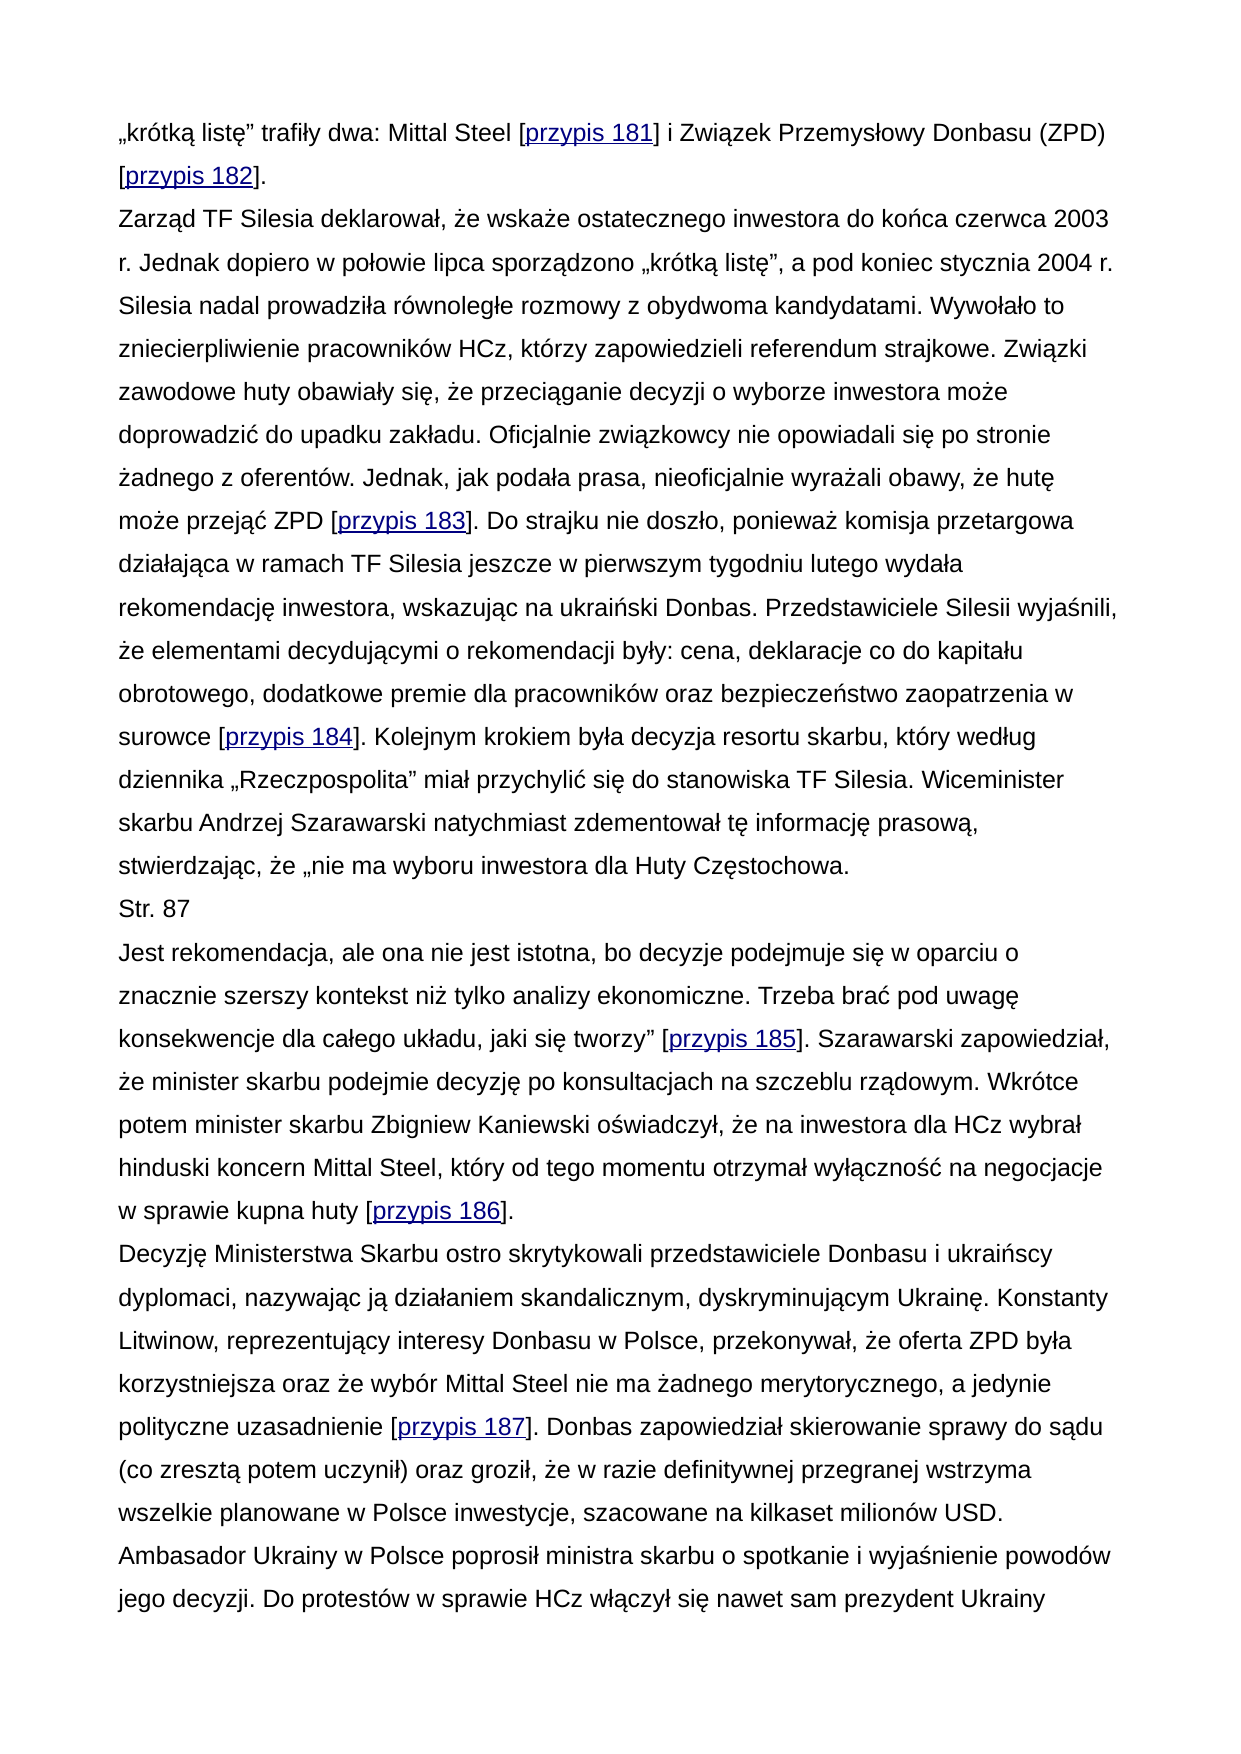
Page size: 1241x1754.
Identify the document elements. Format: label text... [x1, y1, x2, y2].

text Str. 87 [118, 894, 1122, 923]
text Decyzję Ministerstwa Skarbu ostro skrytykowali przedstawiciele Donbasu i ukraińscy dyplomaci, nazywając ją działaniem skandalicznym, dyskryminującym Ukrainę. Konstanty Litwinow, reprezentujący interesy Donbasu w Polsce, przekonywał, że oferta ZPD była korzystniejsza oraz że wybór Mittal Steel nie ma żadnego merytorycznego, a jedynie polityczne uzasadnienie [przypis 187]. Donbas zapowiedział skierowanie sprawy do sądu (co zresztą potem uczynił) oraz groził, że w razie definitywnej przegranej wstrzyma wszelkie planowane w Polsce inwestycje, szacowane na kilkaset milionów USD. Ambasador Ukrainy w Polsce poprosił ministra skarbu o spotkanie i wyjaśnienie powodów jego decyzji. Do protestów w sprawie HCz włączył się nawet sam prezydent Ukrainy [118, 1239, 1122, 1613]
text Zarząd TF Silesia deklarował, że wskaże ostatecznego inwestora do końca czerwca 2003 r. Jednak dopiero w połowie lipca sporządzono „krótką listę”, a pod koniec stycznia 2004 r. Silesia nadal prowadziła równoległe rozmowy z obydwoma kandydatami. Wywołało to zniecierpliwienie pracowników HCz, którzy zapowiedzieli referendum strajkowe. Związki zawodowe huty obawiały się, że przeciąganie decyzji o wyborze inwestora może doprowadzić do upadku zakładu. Oficjalnie związkowcy nie opowiadali się po stronie żadnego z oferentów. Jednak, jak podała prasa, nieoficjalnie wyrażali obawy, że hutę może przejąć ZPD [przypis 183]. Do strajku nie doszło, ponieważ komisja przetargowa działająca w ramach TF Silesia jeszcze w pierwszym tygodniu lutego wydała rekomendację inwestora, wskazując na ukraiński Donbas. Przedstawiciele Silesii wyjaśnili, że elementami decydującymi o rekomendacji były: cena, deklaracje co do kapitału obrotowego, dodatkowe premie dla pracowników oraz bezpieczeństwo zaopatrzenia w surowce [przypis 184]. Kolejnym krokiem była decyzja resortu skarbu, który według dziennika „Rzeczpospolita” miał przychylić się do stanowiska TF Silesia. Wiceminister skarbu Andrzej Szarawarski natychmiast zdementował tę informację prasową, stwierdzając, że „nie ma wyboru inwestora dla Huty Częstochowa. [118, 204, 1122, 880]
text „krótką listę” trafiły dwa: Mittal Steel [przypis 181] i Związek Przemysłowy Donbasu (ZPD) [przypis 182]. [118, 118, 1122, 190]
text Jest rekomendacja, ale ona nie jest istotna, bo decyzje podejmuje się w oparciu o znacznie szerszy kontekst niż tylko analizy ekonomiczne. Trzeba brać pod uwagę konsekwencje dla całego układu, jaki się tworzy” [przypis 185]. Szarawarski zapowiedział, że minister skarbu podejmie decyzję po konsultacjach na szczeblu rządowym. Wkrótce potem minister skarbu Zbigniew Kaniewski oświadczył, że na inwestora dla HCz wybrał hinduski koncern Mittal Steel, który od tego momentu otrzymał wyłączność na negocjacje w sprawie kupna huty [przypis 186]. [118, 937, 1122, 1225]
